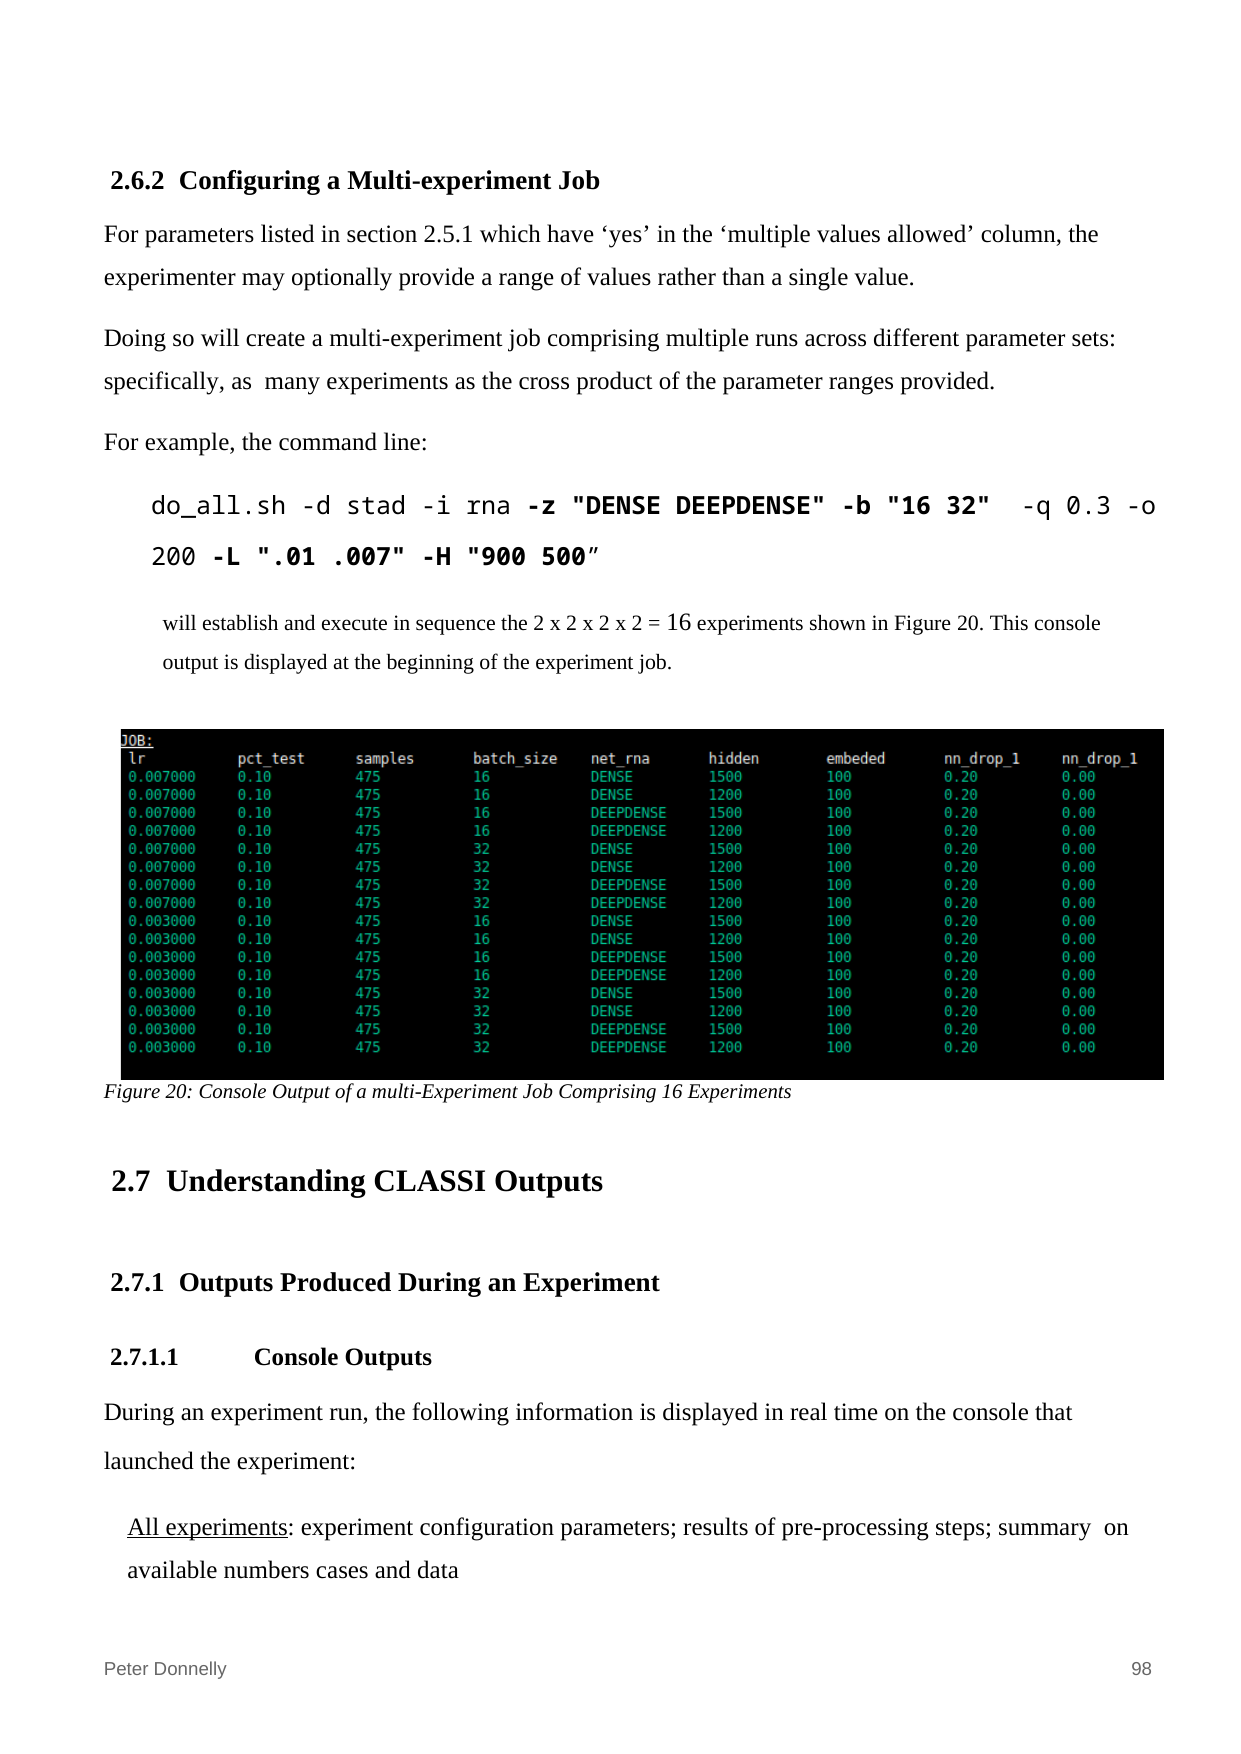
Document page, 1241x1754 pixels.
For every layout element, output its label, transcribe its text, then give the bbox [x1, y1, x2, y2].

text will establish and execute in sequence the 2 x 2 x 2 x 2 = 16 experiments shown in Figure 20. This console output is displayed at the beginning of the experiment job. [162, 607, 1146, 674]
text All experiments: experiment configuration parameters; results of pre-processing steps; summary on available numbers cases and data [127, 1512, 1146, 1583]
subtitle Outputs Produced During an Experiment [103, 1266, 1146, 1298]
text do_all.sh -d stad -i rna -z "DENSE DEEPDENSE" -b "16 32" -q 0.3 -o 200 -L ".01 .007" -H "900 500” [151, 488, 1206, 573]
text Figure 20: Console Output of a multi-Experiment Job Comprising 16 Experiments [103, 1080, 1181, 1103]
subtitle Configuring a Multi-experiment Job [103, 164, 1146, 195]
text During an experiment run, the following information is displayed in real time on the console that launched the experiment: [103, 1397, 1146, 1477]
text Doing so will create a multi-experiment job comprising multiple runs across different parameter sets: specifically, as many experiments as the cross product of the parameter ranges provided. [103, 323, 1146, 395]
subtitle Console Outputs [103, 1342, 1146, 1371]
text For parameters listed in section 2.5.1 which have ‘yes’ in the ‘multiple values allowed’ column, the experimenter may optionally provide a range of values rather than a single value. [103, 219, 1146, 291]
picture [120, 729, 1164, 1080]
text [103, 717, 1181, 729]
text For example, the command line: [103, 427, 1146, 456]
subtitle Understanding CLASSI Outputs [103, 1103, 1146, 1198]
